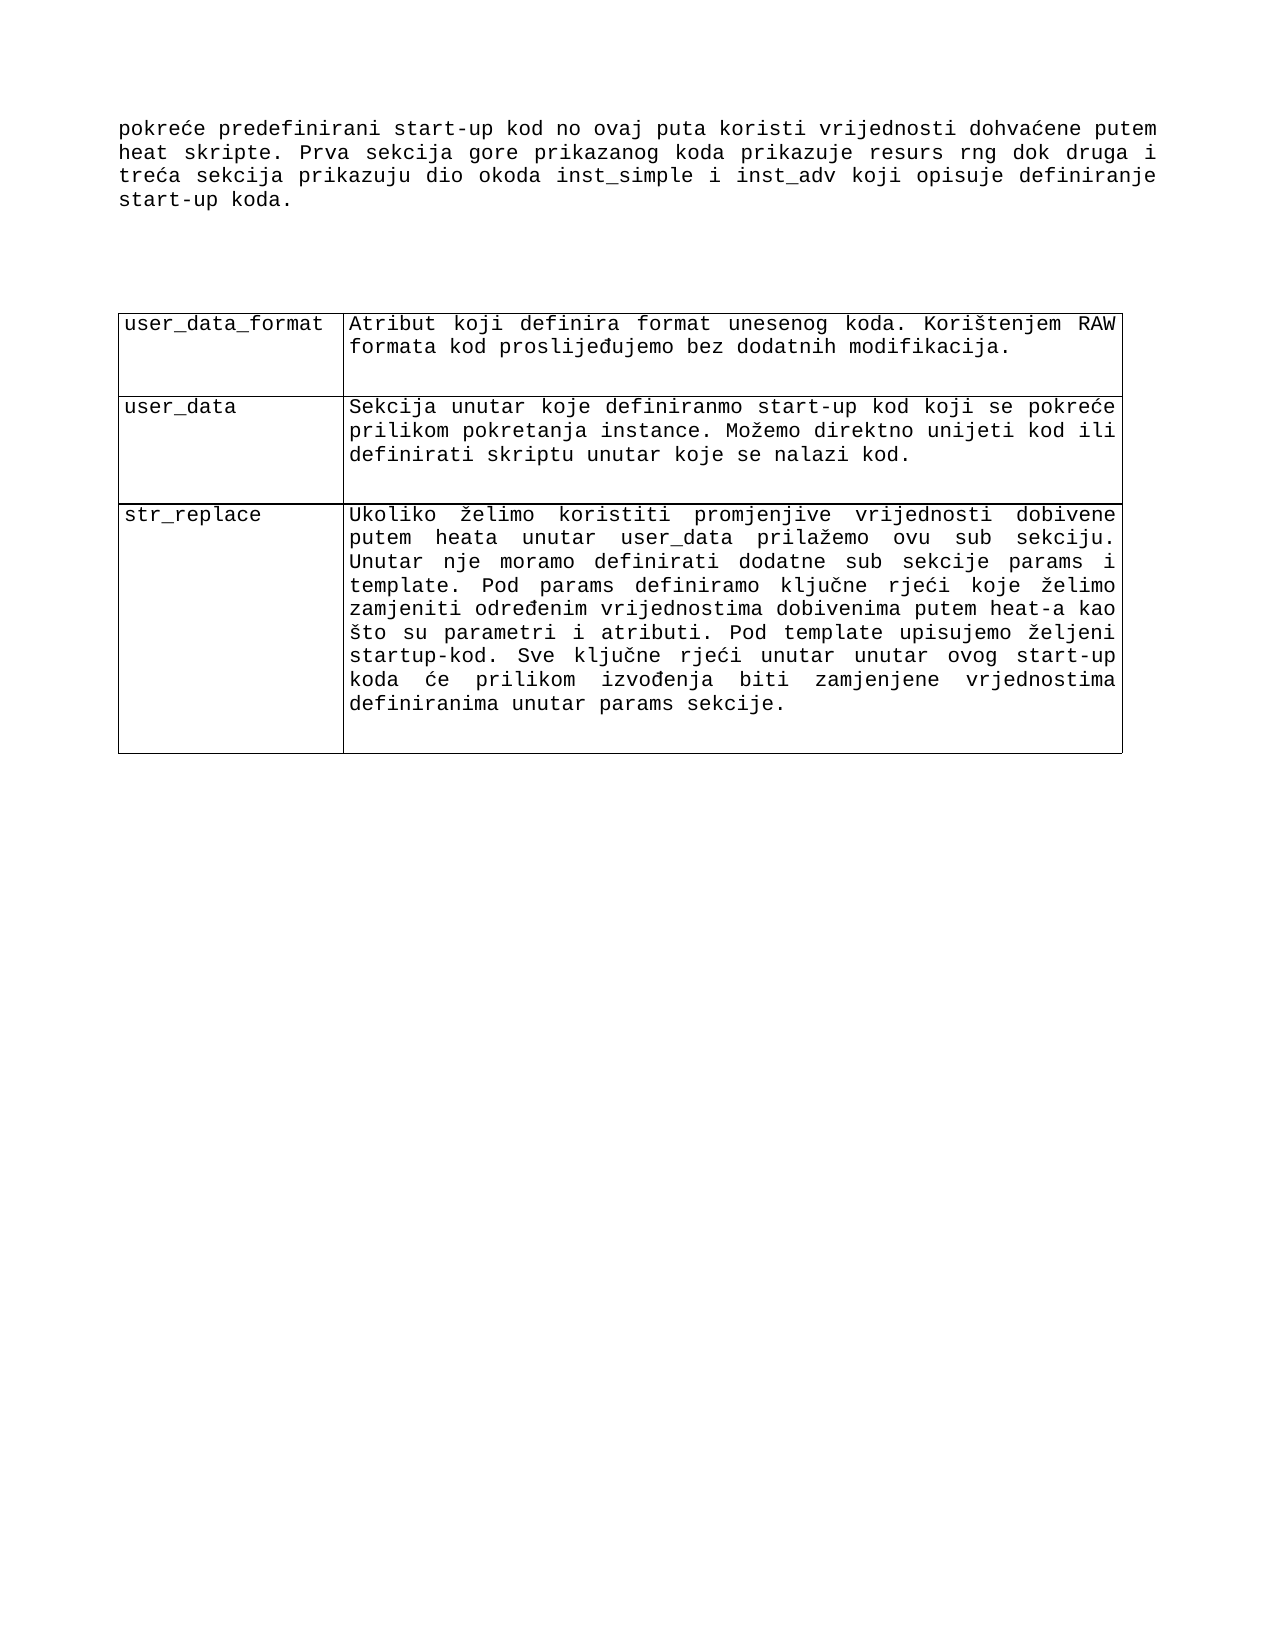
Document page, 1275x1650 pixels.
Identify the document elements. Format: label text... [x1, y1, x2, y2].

table_header Atribut koji definira format unesenog koda. Korištenjem RAW formata kod proslijeđujemo bez dodatnih modifikacija. [344, 314, 1122, 396]
table_cell Sekcija unutar koje definiranmo start-up kod koji se pokreće prilikom pokretanja instance. Možemo direktno unijeti kod ili definirati skriptu unutar koje se nalazi kod. [344, 397, 1122, 503]
table_header user_data_format [119, 314, 343, 396]
text pokreće predefinirani start-up kod no ovaj puta koristi vrijednosti dohvaćene putem heat skripte. Prva sekcija gore prikazanog koda prikazuje resurs rng dok druga i treća sekcija prikazuju dio okoda inst_simple i inst_adv koji opisuje definiranje start-up koda. [118, 118, 1157, 213]
table_cell str_replace [119, 505, 343, 753]
table_cell user_data [119, 397, 343, 503]
table_cell Ukoliko želimo koristiti promjenjive vrijednosti dobivene putem heata unutar user_data prilažemo ovu sub sekciju. Unutar nje moramo definirati dodatne sub sekcije params i template. Pod params definiramo ključne rjeći koje želimo zamjeniti određenim vrijednostima dobivenima putem heat-a kao što su parametri i atributi. Pod template upisujemo željeni startup-kod. Sve ključne rjeći unutar unutar ovog start-up koda će prilikom izvođenja biti zamjenjene vrjednostima definiranima unutar params sekcije. [344, 505, 1122, 753]
